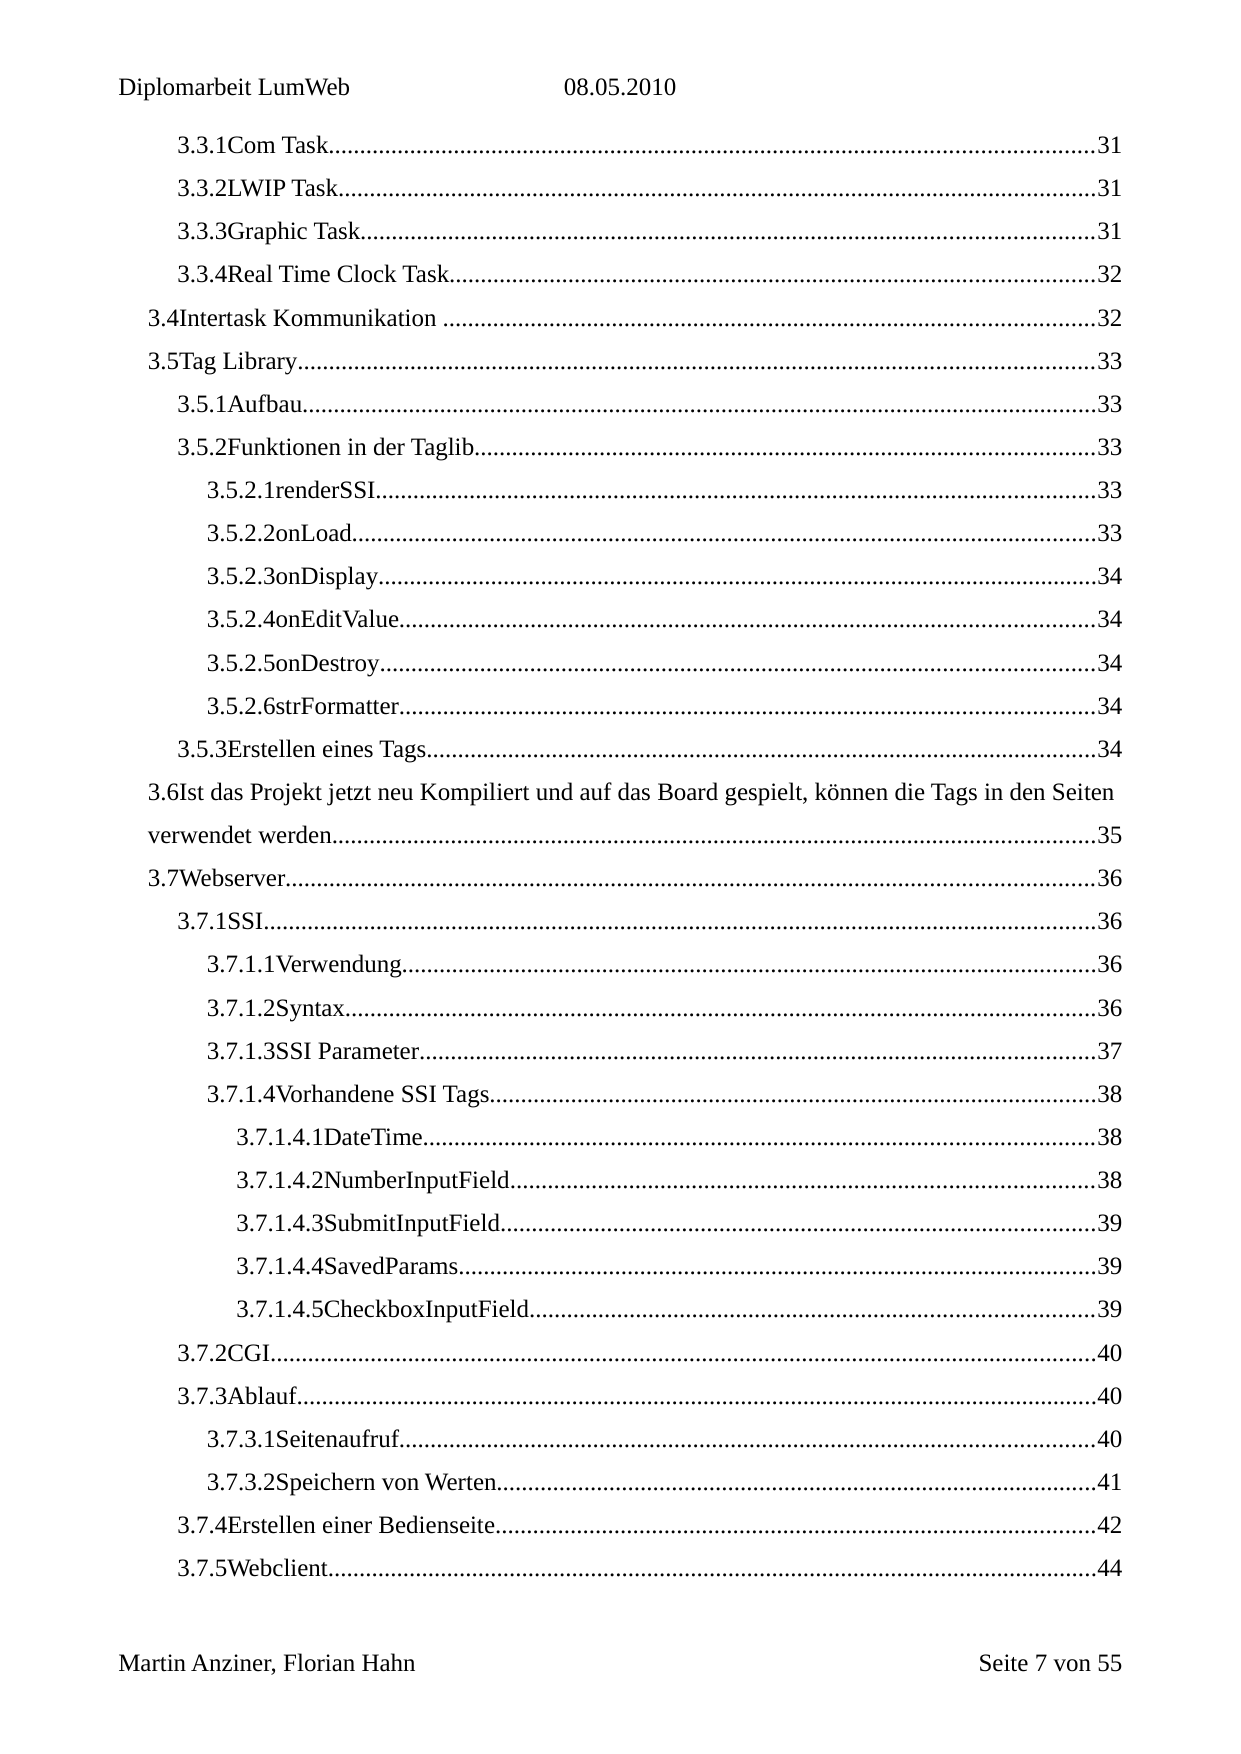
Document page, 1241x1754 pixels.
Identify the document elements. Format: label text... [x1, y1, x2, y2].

text 3.5.2.6strFormatter 34 [207, 691, 1122, 719]
text 3.7.1.4.2NumberInputField 38 [236, 1165, 1122, 1194]
text 3.7.4Erstellen einer Bedienseite 42 [177, 1510, 1122, 1539]
text 3.5.2.1renderSSI 33 [207, 475, 1122, 504]
text 3.5.2.3onDisplay 34 [207, 561, 1122, 590]
text 3.7.2CGI 40 [177, 1338, 1122, 1366]
text 3.5.2.2onLoad 33 [207, 518, 1122, 547]
text 3.7.1.2Syntax 36 [207, 993, 1122, 1021]
text 3.7.1SSI 36 [177, 906, 1122, 935]
text 3.5.3Erstellen eines Tags 34 [177, 734, 1122, 763]
text 3.6Ist das Projekt jetzt neu Kompiliert und auf das Board gespielt, können die Tags in den Seiten verwendet werden. 35 [148, 777, 1122, 849]
text 3.5Tag Library 33 [148, 346, 1122, 374]
text 3.7.5Webclient 44 [177, 1553, 1122, 1582]
text 3.5.2.4onEditValue 34 [207, 604, 1122, 633]
text 3.3.4Real Time Clock Task 32 [177, 259, 1122, 288]
text 3.7.3Ablauf 40 [177, 1381, 1122, 1409]
text 3.3.1Com Task 31 [177, 130, 1122, 159]
text 3.4Intertask Kommunikation 32 [148, 303, 1122, 331]
text 3.7.1.3SSI Parameter 37 [207, 1036, 1122, 1064]
text 3.7.1.1Verwendung 36 [207, 949, 1122, 978]
text 3.7Webserver 36 [148, 863, 1122, 892]
text 3.7.1.4Vorhandene SSI Tags 38 [207, 1079, 1122, 1108]
text 3.7.3.1Seitenaufruf 40 [207, 1424, 1122, 1453]
text 3.7.1.4.1DateTime 38 [236, 1122, 1122, 1151]
text 3.5.2Funktionen in der Taglib 33 [177, 432, 1122, 461]
text 3.7.1.4.5CheckboxInputField 39 [236, 1294, 1122, 1323]
text 3.7.1.4.4SavedParams 39 [236, 1251, 1122, 1280]
text 3.7.1.4.3SubmitInputField 39 [236, 1208, 1122, 1237]
text 3.3.3Graphic Task 31 [177, 216, 1122, 245]
text 3.5.2.5onDestroy 34 [207, 648, 1122, 676]
text 3.7.3.2Speichern von Werten 41 [207, 1467, 1122, 1496]
text 3.5.1Aufbau 33 [177, 389, 1122, 418]
text 3.3.2LWIP Task 31 [177, 173, 1122, 202]
